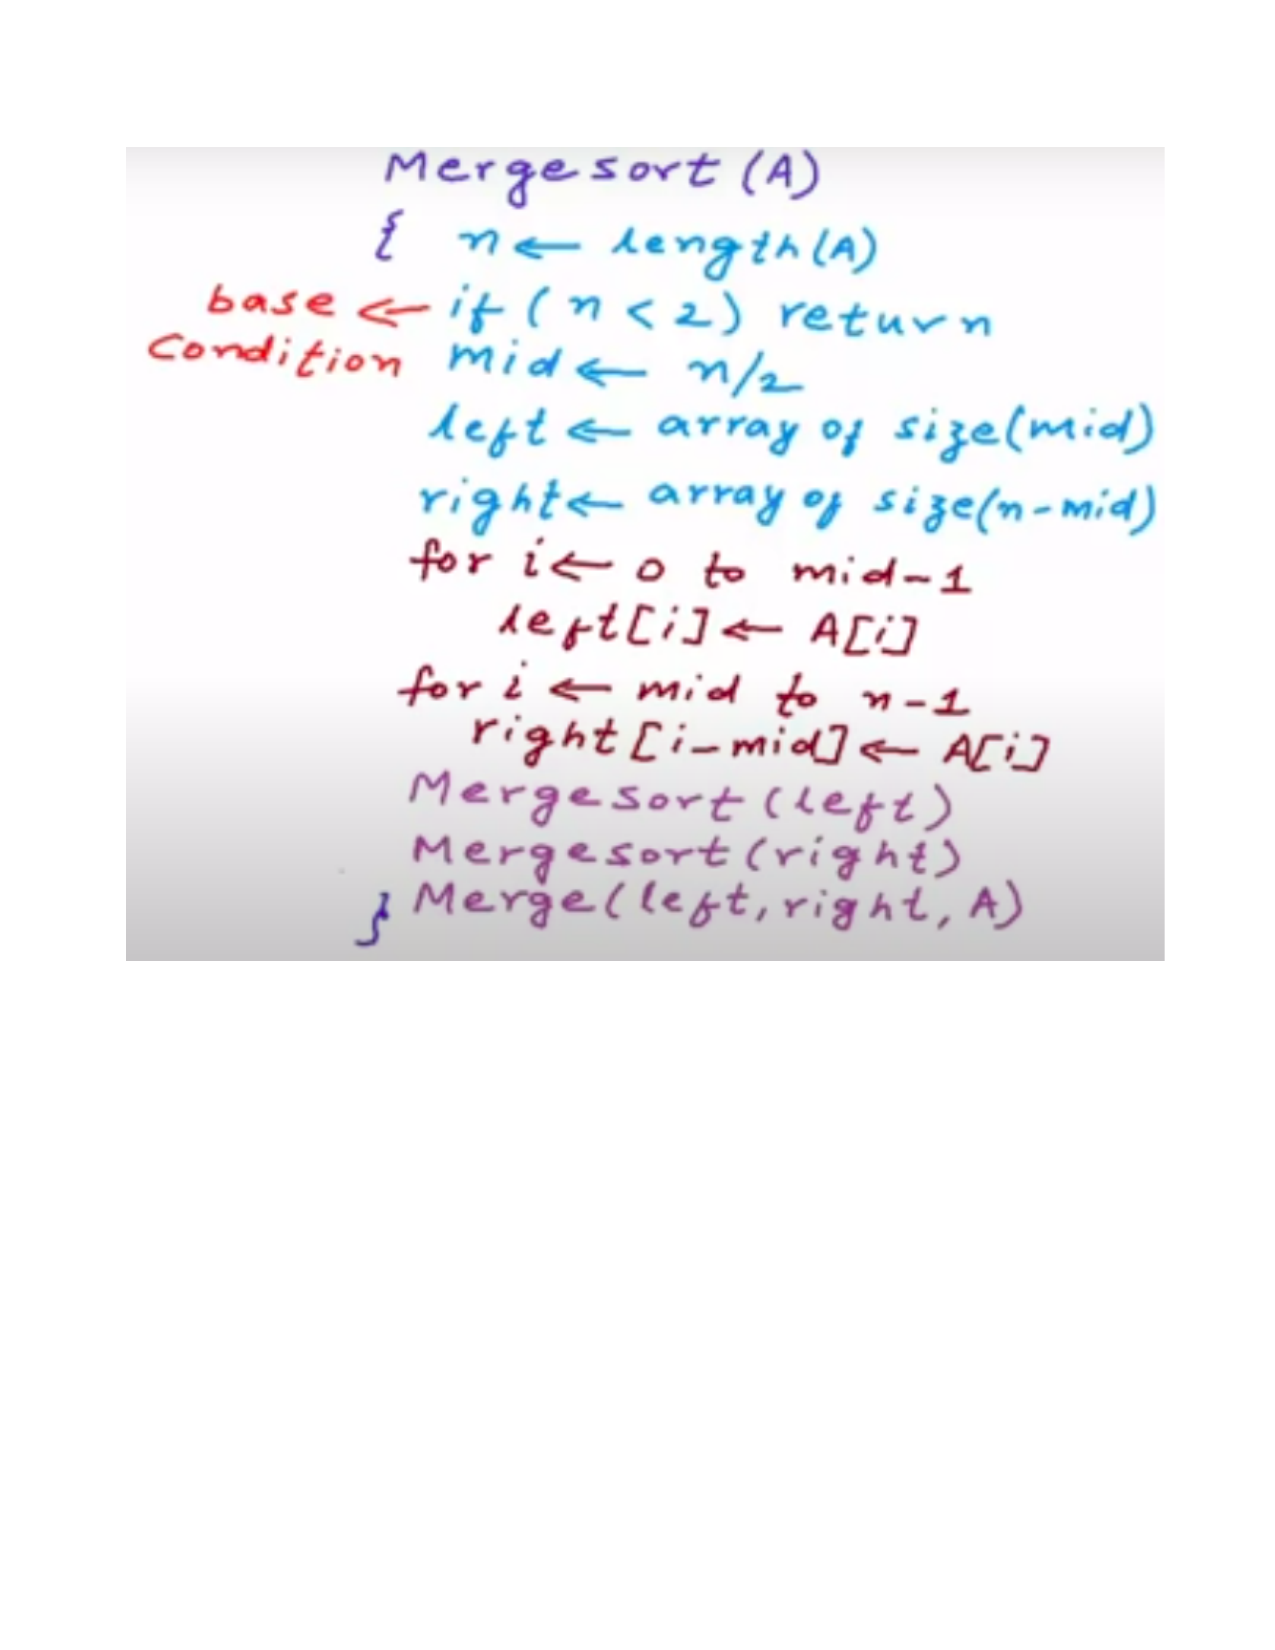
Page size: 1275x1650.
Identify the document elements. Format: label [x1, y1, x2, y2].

picture [126, 147, 1165, 961]
